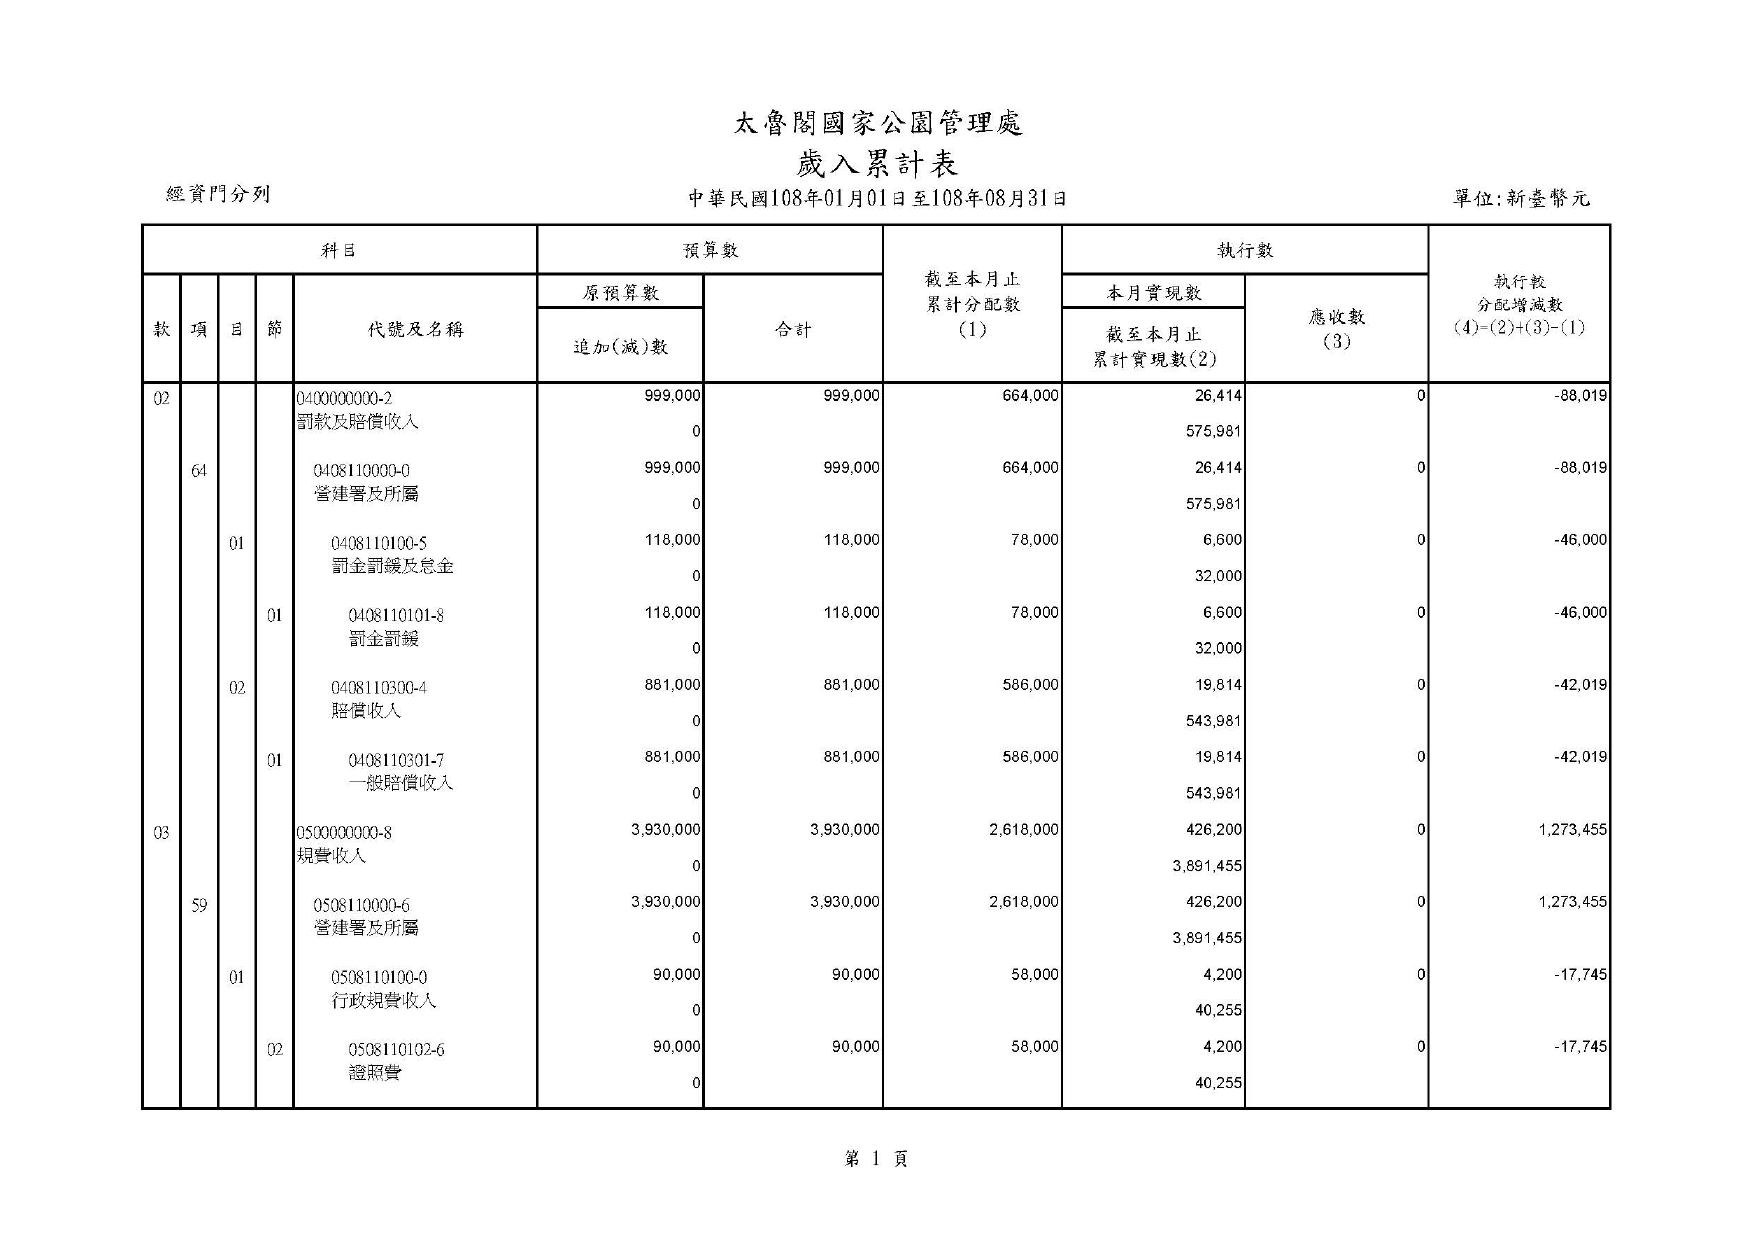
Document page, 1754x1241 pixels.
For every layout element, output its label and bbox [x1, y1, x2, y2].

picture [59, 59, 1695, 1216]
